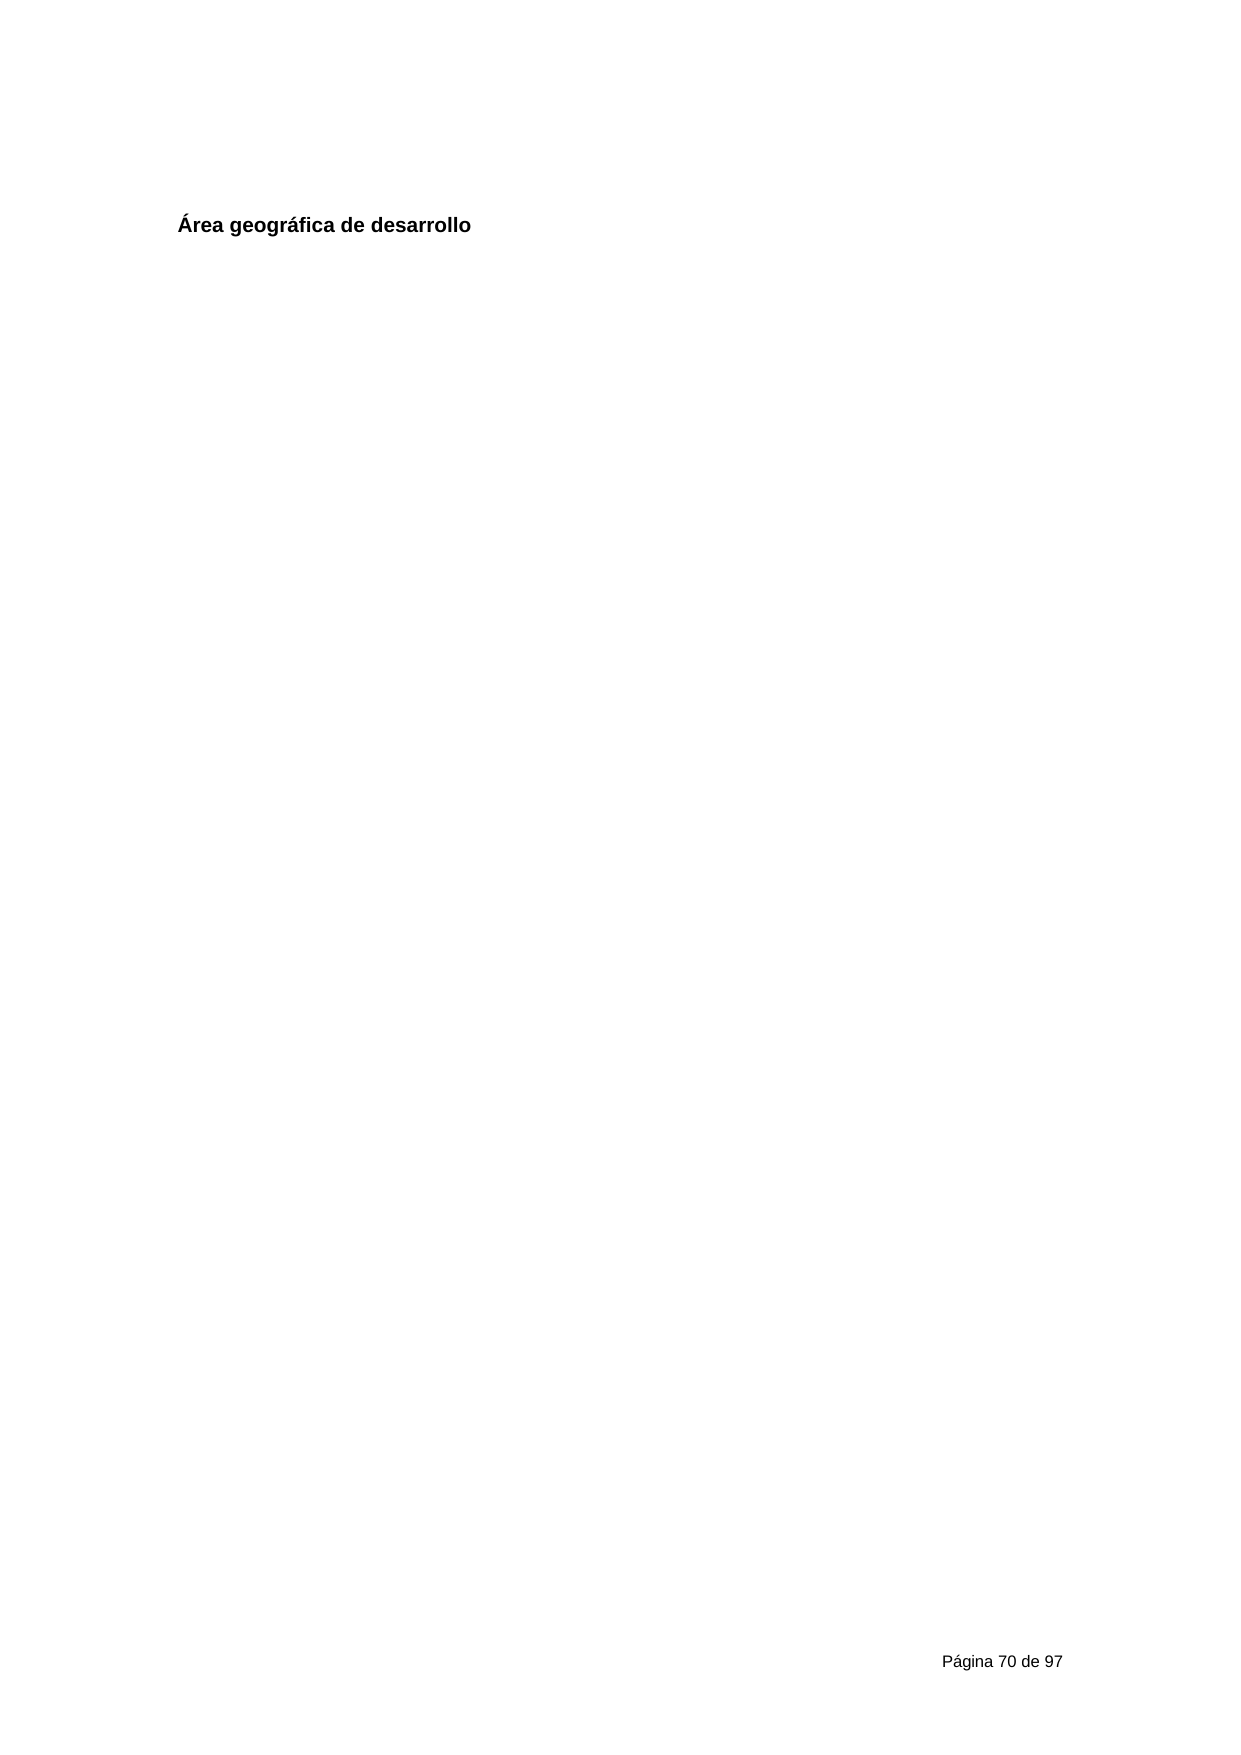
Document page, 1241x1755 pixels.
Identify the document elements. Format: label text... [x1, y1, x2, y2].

subtitle Área geográfica de desarrollo [177, 213, 1241, 237]
